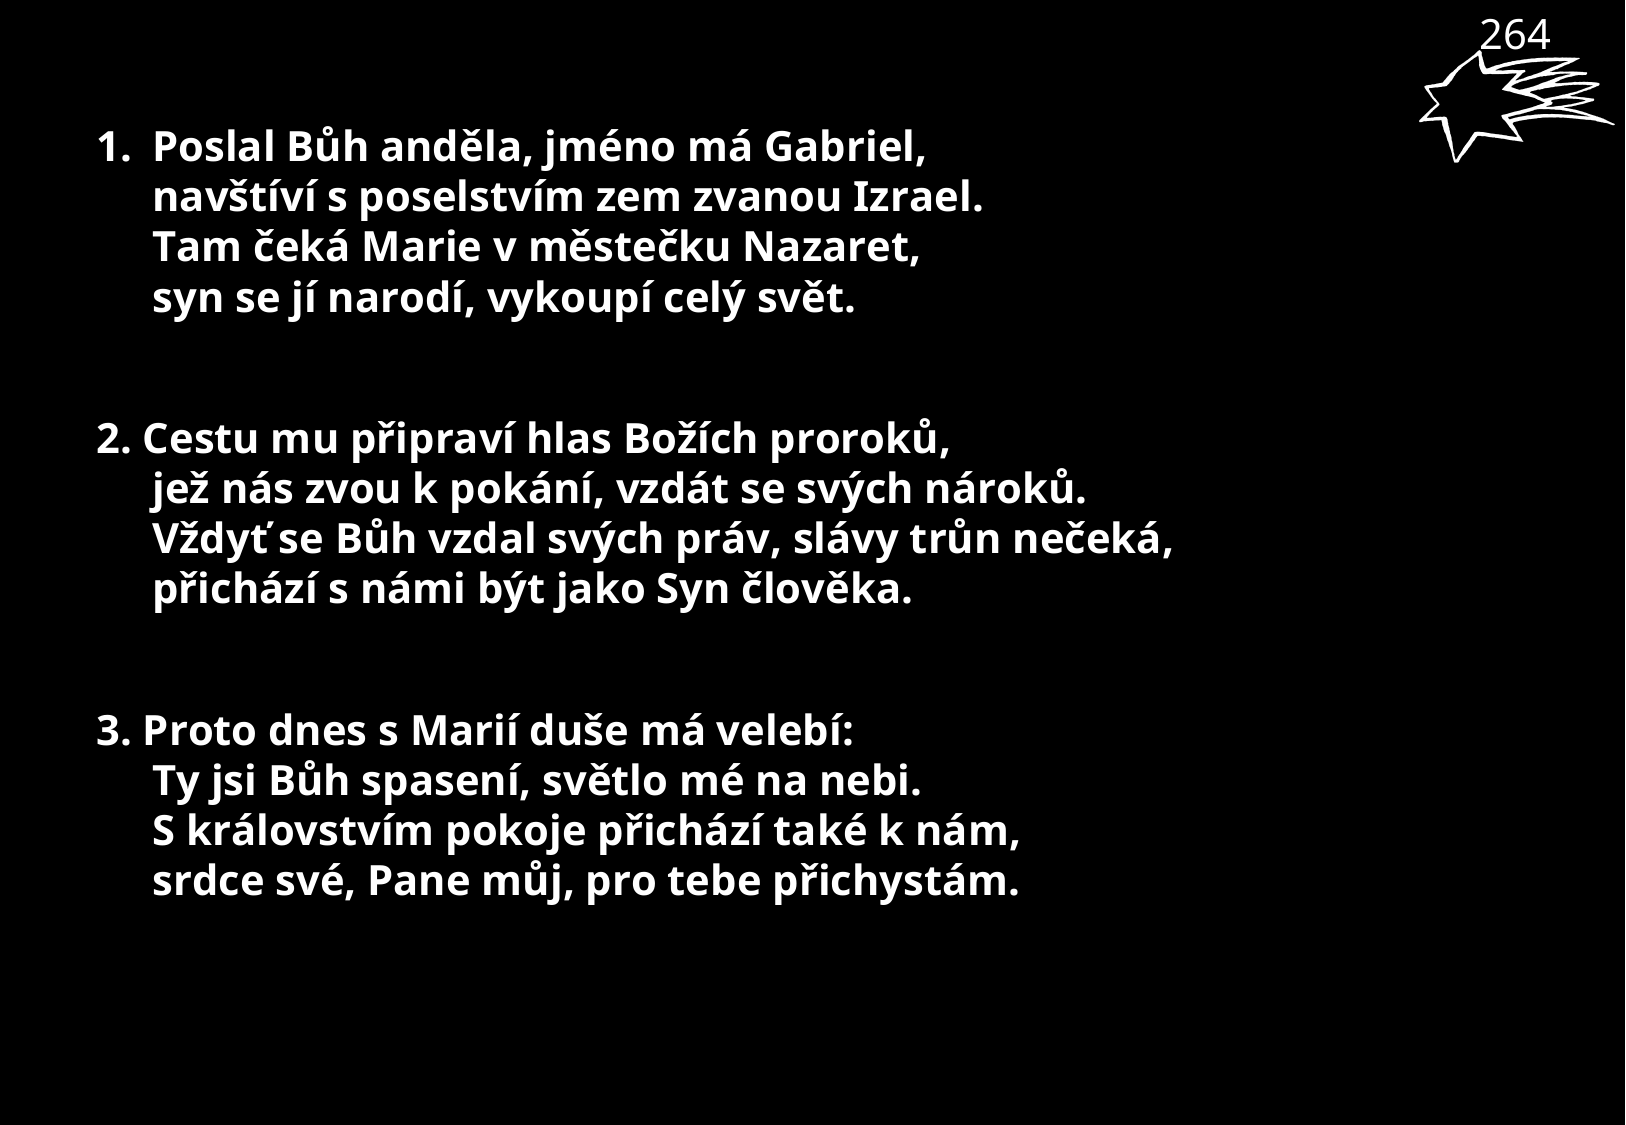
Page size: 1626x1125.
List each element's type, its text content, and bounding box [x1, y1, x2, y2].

list 1. Poslal Bůh anděla, jméno má Gabriel, navštíví s poselstvím zem zvanou Izrael. Tam čeká Marie v městečku Nazaret, syn se jí narodí, vykoupí celý svět. 2. Cestu mu připraví hlas Božích proroků, jež nás zvou k pokání, vzdát se svých nároků. Vždyť se Bůh vzdal svých práv, slávy trůn nečeká, přichází s námi být jako Syn člověka. 3. Proto dnes s Marií duše má velebí: Ty jsi Bůh spasení, světlo mé na nebi. S královstvím pokoje přichází také k nám, srdce své, Pane můj, pro tebe přichystám. [81, 112, 1544, 1101]
text_box 264 [1405, 0, 1626, 66]
